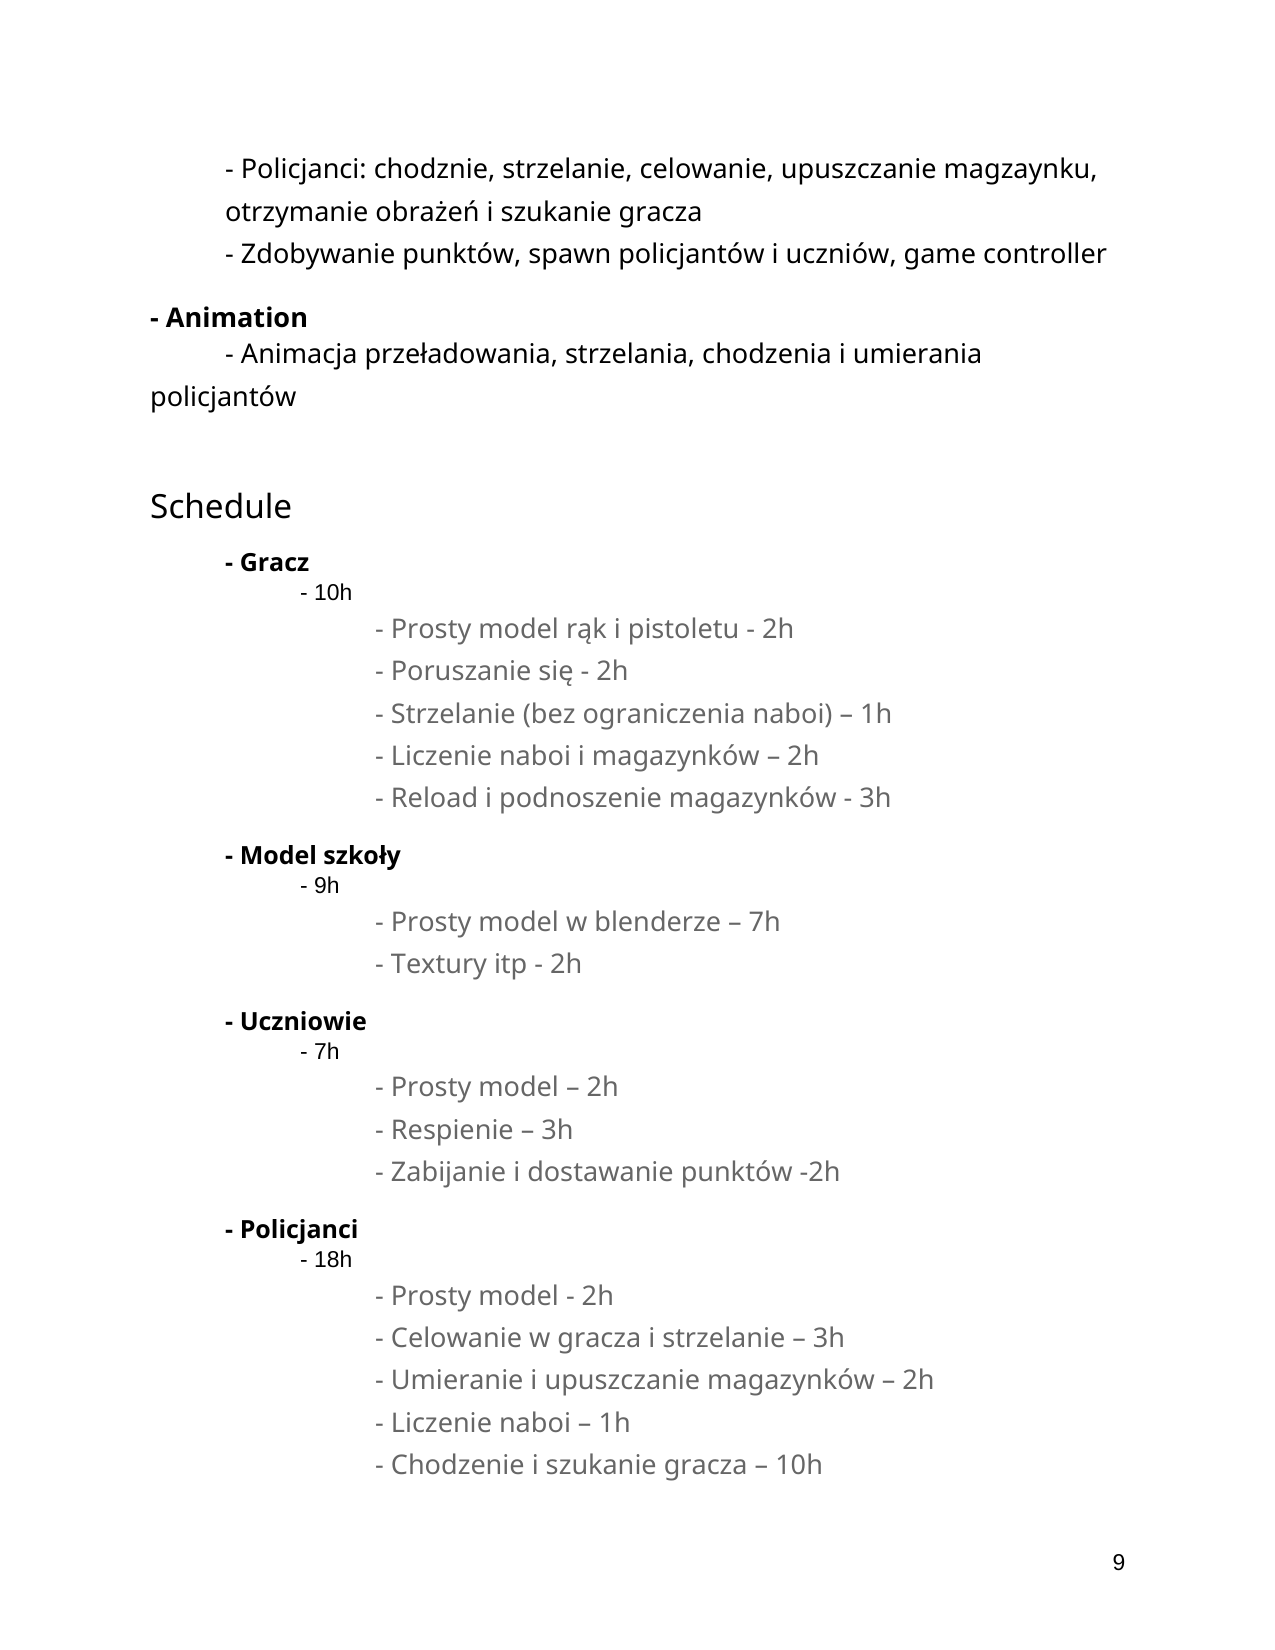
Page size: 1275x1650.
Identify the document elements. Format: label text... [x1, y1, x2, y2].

text - Celowanie w gracza i strzelanie – 3h [150, 1318, 1125, 1355]
subtitle Schedule [150, 483, 1125, 528]
subtitle - Animation [150, 298, 1125, 335]
text - Respienie – 3h [150, 1110, 1125, 1147]
text - Poruszanie się - 2h [150, 652, 1125, 688]
text - 18h [150, 1246, 1125, 1272]
text - Prosty model - 2h [150, 1276, 1125, 1313]
text - Prosty model – 2h [150, 1068, 1125, 1105]
text - Chodzenie i szukanie gracza – 10h [150, 1446, 1125, 1482]
text - Zdobywanie punktów, spawn policjantów i uczniów, game controller [150, 235, 1125, 272]
text - 7h [150, 1038, 1125, 1064]
text - Prosty model w blenderze – 7h [150, 902, 1125, 939]
text - Zabijanie i dostawanie punktów -2h [150, 1153, 1125, 1189]
text - 9h [150, 872, 1125, 898]
text - Liczenie naboi – 1h [150, 1403, 1125, 1440]
text - 10h [150, 579, 1125, 605]
text - Umieranie i upuszczanie magazynków – 2h [150, 1361, 1125, 1398]
subtitle - Gracz [150, 545, 1125, 579]
text - Prosty model rąk i pistoletu - 2h [150, 609, 1125, 646]
text - Liczenie naboi i magazynków – 2h [150, 736, 1125, 773]
subtitle - Policjanci [150, 1212, 1125, 1246]
subtitle - Model szkoły [150, 838, 1125, 872]
subtitle - Uczniowie [150, 1004, 1125, 1038]
text - Textury itp - 2h [150, 944, 1125, 981]
text - Policjanci: chodznie, strzelanie, celowanie, upuszczanie magzaynku, otrzymanie obrażeń i szukanie gracza [150, 150, 1125, 229]
text - Strzelanie (bez ograniczenia naboi) – 1h [150, 694, 1125, 731]
text - Reload i podnoszenie magazynków - 3h [150, 779, 1125, 816]
text - Animacja przeładowania, strzelania, chodzenia i umierania policjantów [150, 335, 1125, 414]
